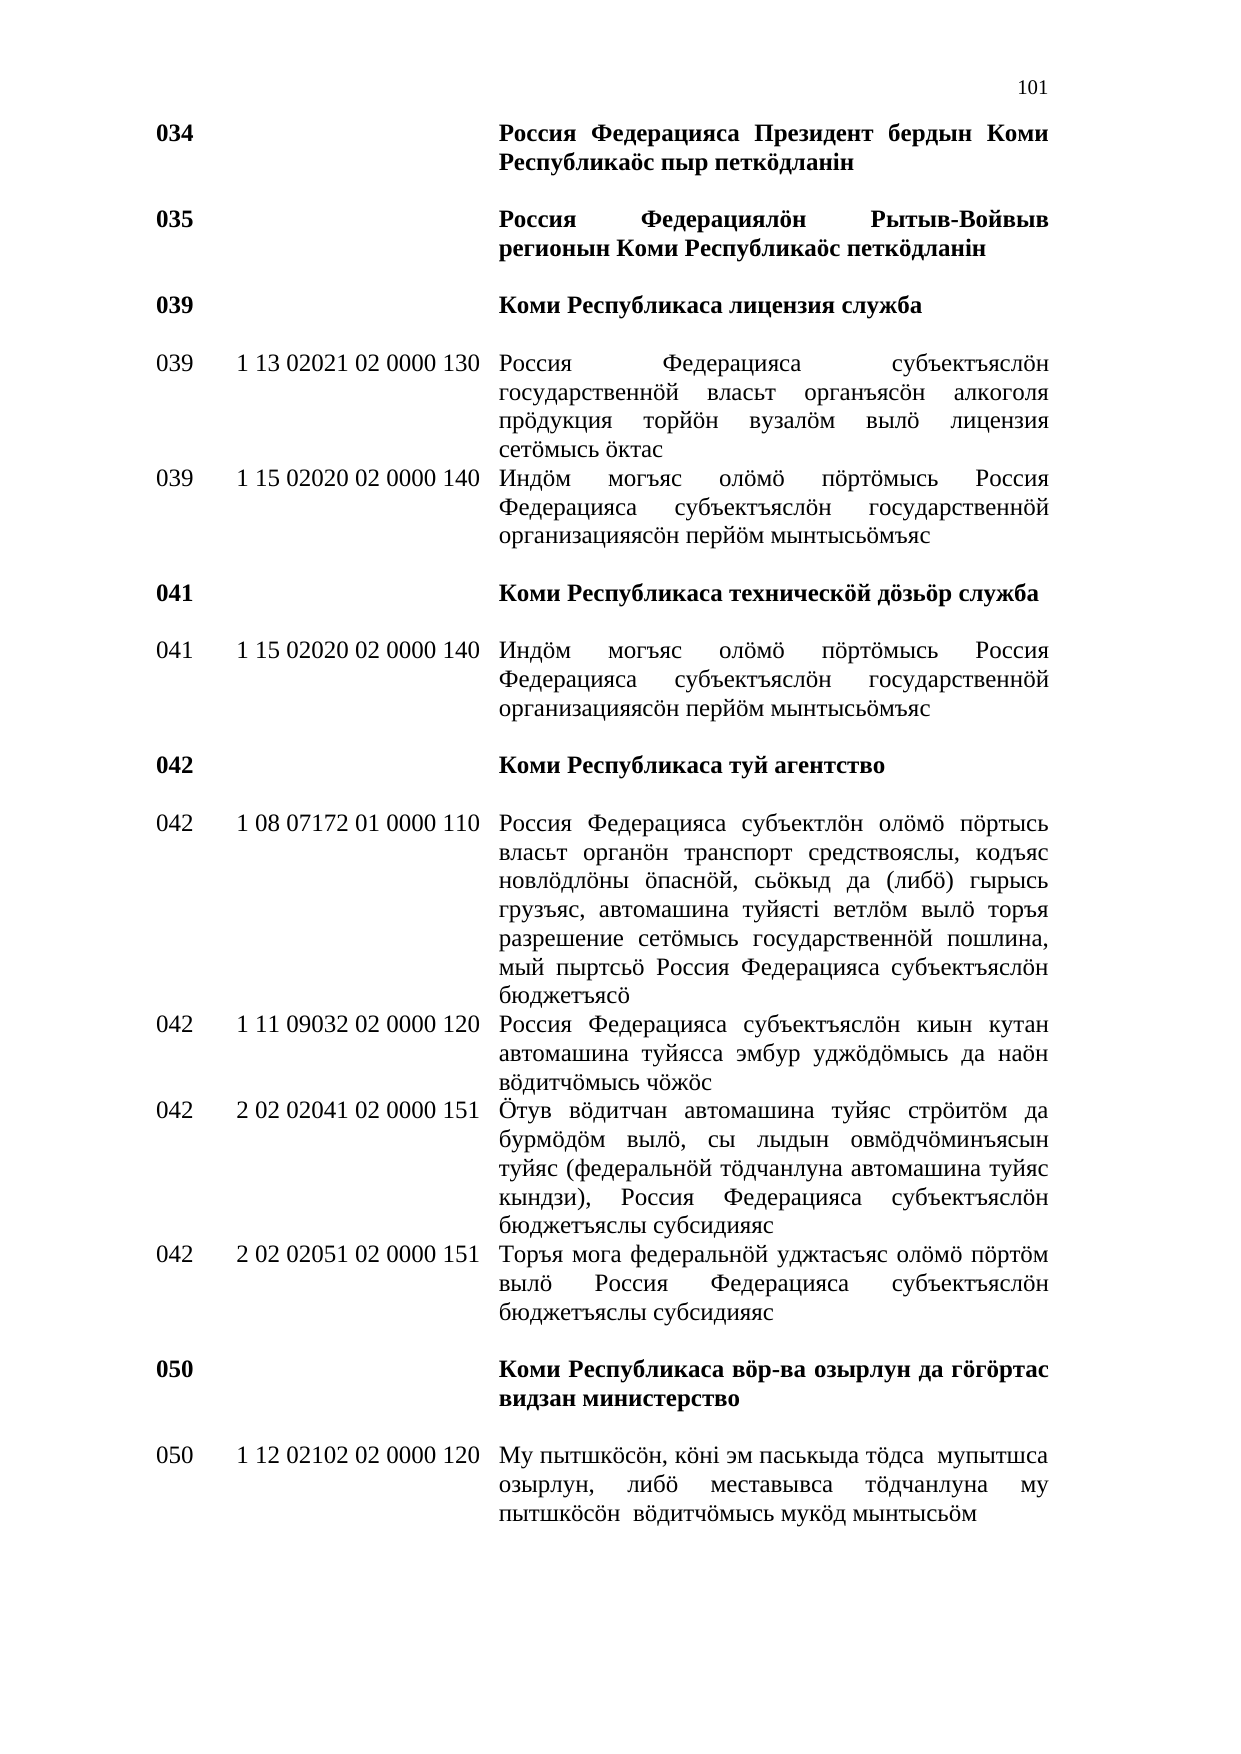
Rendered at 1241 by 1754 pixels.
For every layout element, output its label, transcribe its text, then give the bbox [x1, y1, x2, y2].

table_cell Öтув вöдитчан автомашина туйяс стрöитöм да бурмöдöм вылö, сы лыдын овмöдчöминъясын туйяс (федеральнöй тöдчанлуна автомашина туйяс кындзи), Россия Федерацияса субъектъяслöн бюджетъяслы субсидияяс [493, 1096, 1055, 1239]
table_cell 042 [119, 1096, 230, 1239]
table_cell [1055, 1441, 1107, 1527]
table_cell 2 02 02051 02 0000 151 [230, 1239, 493, 1354]
table_cell 042 [119, 751, 230, 808]
table_cell 1 15 02020 02 0000 140 [230, 463, 493, 578]
table_cell [230, 291, 493, 348]
table_cell [1055, 578, 1107, 636]
table_cell [1055, 348, 1107, 463]
table_cell 2 02 02041 02 0000 151 [230, 1096, 493, 1239]
table_cell 050 [119, 1441, 230, 1527]
table_cell [230, 1354, 493, 1441]
table_cell [1055, 118, 1107, 204]
table_cell [1055, 291, 1107, 348]
table_cell 1 12 02102 02 0000 120 [230, 1441, 493, 1527]
table_cell Россия Федерацияса субъектъяслöн государственнöй власьт органъясöн алкоголя прöдукция торйöн вузалöм вылö лицензия сетöмысь öктас [493, 348, 1055, 463]
table_cell 1 13 02021 02 0000 130 [230, 348, 493, 463]
table_cell [1055, 1009, 1107, 1096]
table_cell [1055, 751, 1107, 808]
table_cell [1055, 204, 1107, 291]
table_cell 039 [119, 463, 230, 578]
table_cell [230, 578, 493, 636]
table_cell Индöм могъяс олöмö пöртöмысь Россия Федерацияса субъектъяслöн государственнöй организацияясöн перйöм мынтысьöмъяс [493, 636, 1055, 751]
table_cell Коми Республикаса туй агентство [493, 751, 1055, 808]
table_cell [1055, 1354, 1107, 1441]
table_cell Индöм могъяс олöмö пöртöмысь Россия Федерацияса субъектъяслöн государственнöй организацияясöн перйöм мынтысьöмъяс [493, 463, 1055, 578]
table_cell Коми Республикаса лицензия служба [493, 291, 1055, 348]
table_cell [1055, 1096, 1107, 1239]
table_cell Коми Республикаса техническöй дöзьöр служба [493, 578, 1055, 636]
table_cell [1055, 808, 1107, 1009]
table_cell 042 [119, 808, 230, 1009]
table_cell 035 [119, 204, 230, 291]
table_cell Торъя мога федеральнöй уджтасъяс олöмö пöртöм вылö Россия Федерацияса субъектъяслöн бюджетъяслы субсидияяс [493, 1239, 1055, 1354]
table_cell 1 15 02020 02 0000 140 [230, 636, 493, 751]
table_cell [1055, 636, 1107, 751]
table_cell 050 [119, 1354, 230, 1441]
table_cell [1055, 463, 1107, 578]
table_cell 041 [119, 578, 230, 636]
table_cell 039 [119, 291, 230, 348]
table_cell Му пытшкöсöн, кöні эм паськыда тöдса мупытшса озырлун, либö меставывса тöдчанлуна му пытшкöсöн вöдитчöмысь мукöд мынтысьöм [493, 1441, 1055, 1527]
table_cell 042 [119, 1239, 230, 1354]
table_cell 1 08 07172 01 0000 110 [230, 808, 493, 1009]
table_cell [1055, 1239, 1107, 1354]
table_cell [230, 204, 493, 291]
table_cell Коми Республикаса вöр-ва озырлун да гöгöртас видзан министерство [493, 1354, 1055, 1441]
table_cell 042 [119, 1009, 230, 1096]
table_cell Россия Федерациялöн Рытыв-Войвыв регионын Коми Республикаöс петкöдланін [493, 204, 1055, 291]
table_cell Россия Федерацияса субъектлöн олöмö пöртысь власьт органöн транспорт средствояслы, кодъяс новлöдлöны öпаснöй, сьöкыд да (либö) гырысь грузъяс, автомашина туйясті ветлöм вылö торъя разрешение сетöмысь государственнöй пошлина, мый пыртсьö Россия Федерацияса субъектъяслöн бюджетъясö [493, 808, 1055, 1009]
table_cell Россия Федерацияса субъектъяслöн киын кутан автомашина туйясса эмбур уджöдöмысь да наöн вöдитчöмысь чöжöс [493, 1009, 1055, 1096]
table_cell 1 11 09032 02 0000 120 [230, 1009, 493, 1096]
table_cell Россия Федерацияса Президент бердын Коми Республикаöс пыр петкöдланін [493, 118, 1055, 204]
table_cell 041 [119, 636, 230, 751]
table_cell [230, 751, 493, 808]
table_cell [230, 118, 493, 204]
table_cell 034 [119, 118, 230, 204]
table_cell 039 [119, 348, 230, 463]
